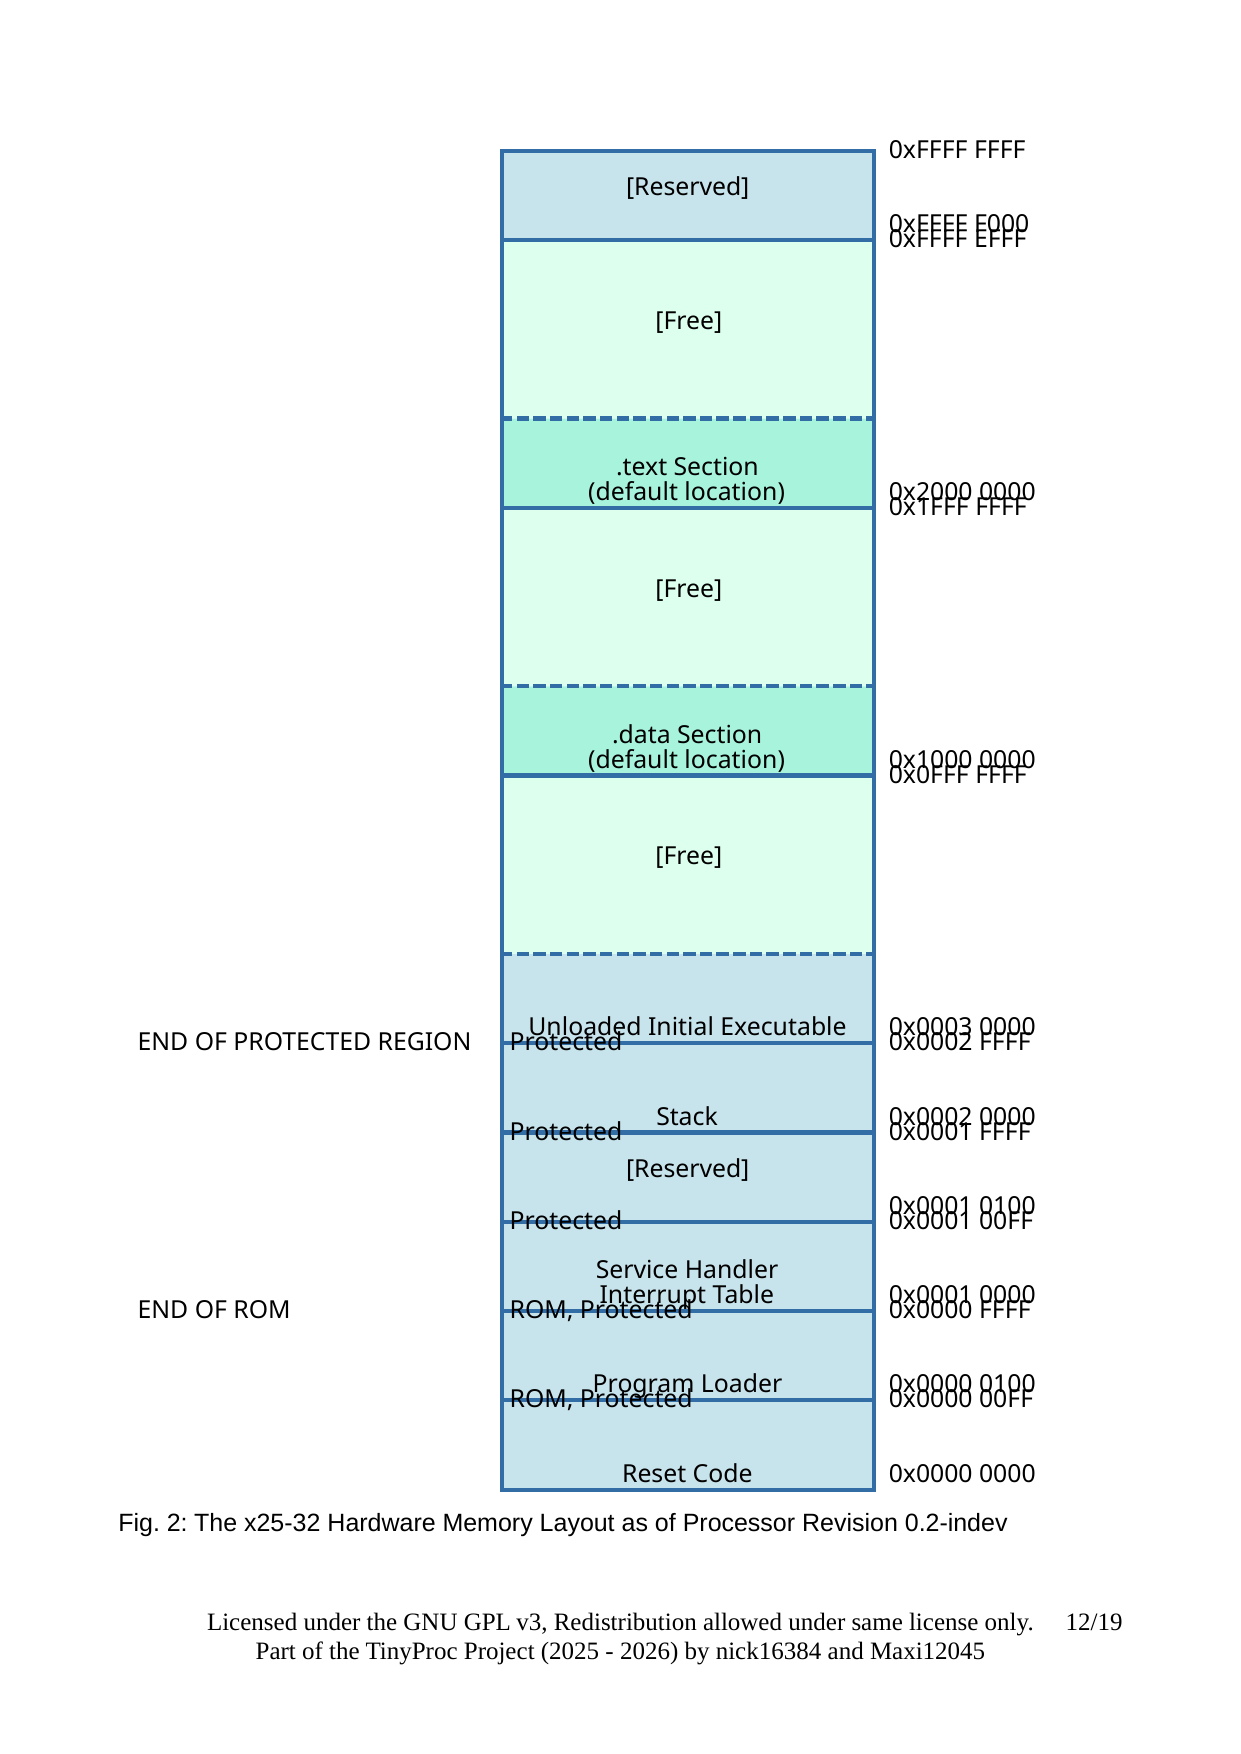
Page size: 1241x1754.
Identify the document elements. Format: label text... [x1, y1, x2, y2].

text Fig. 2: The x25-32 Hardware Memory Layout as of Processor Revision 0.2-indev [118, 118, 1122, 1537]
